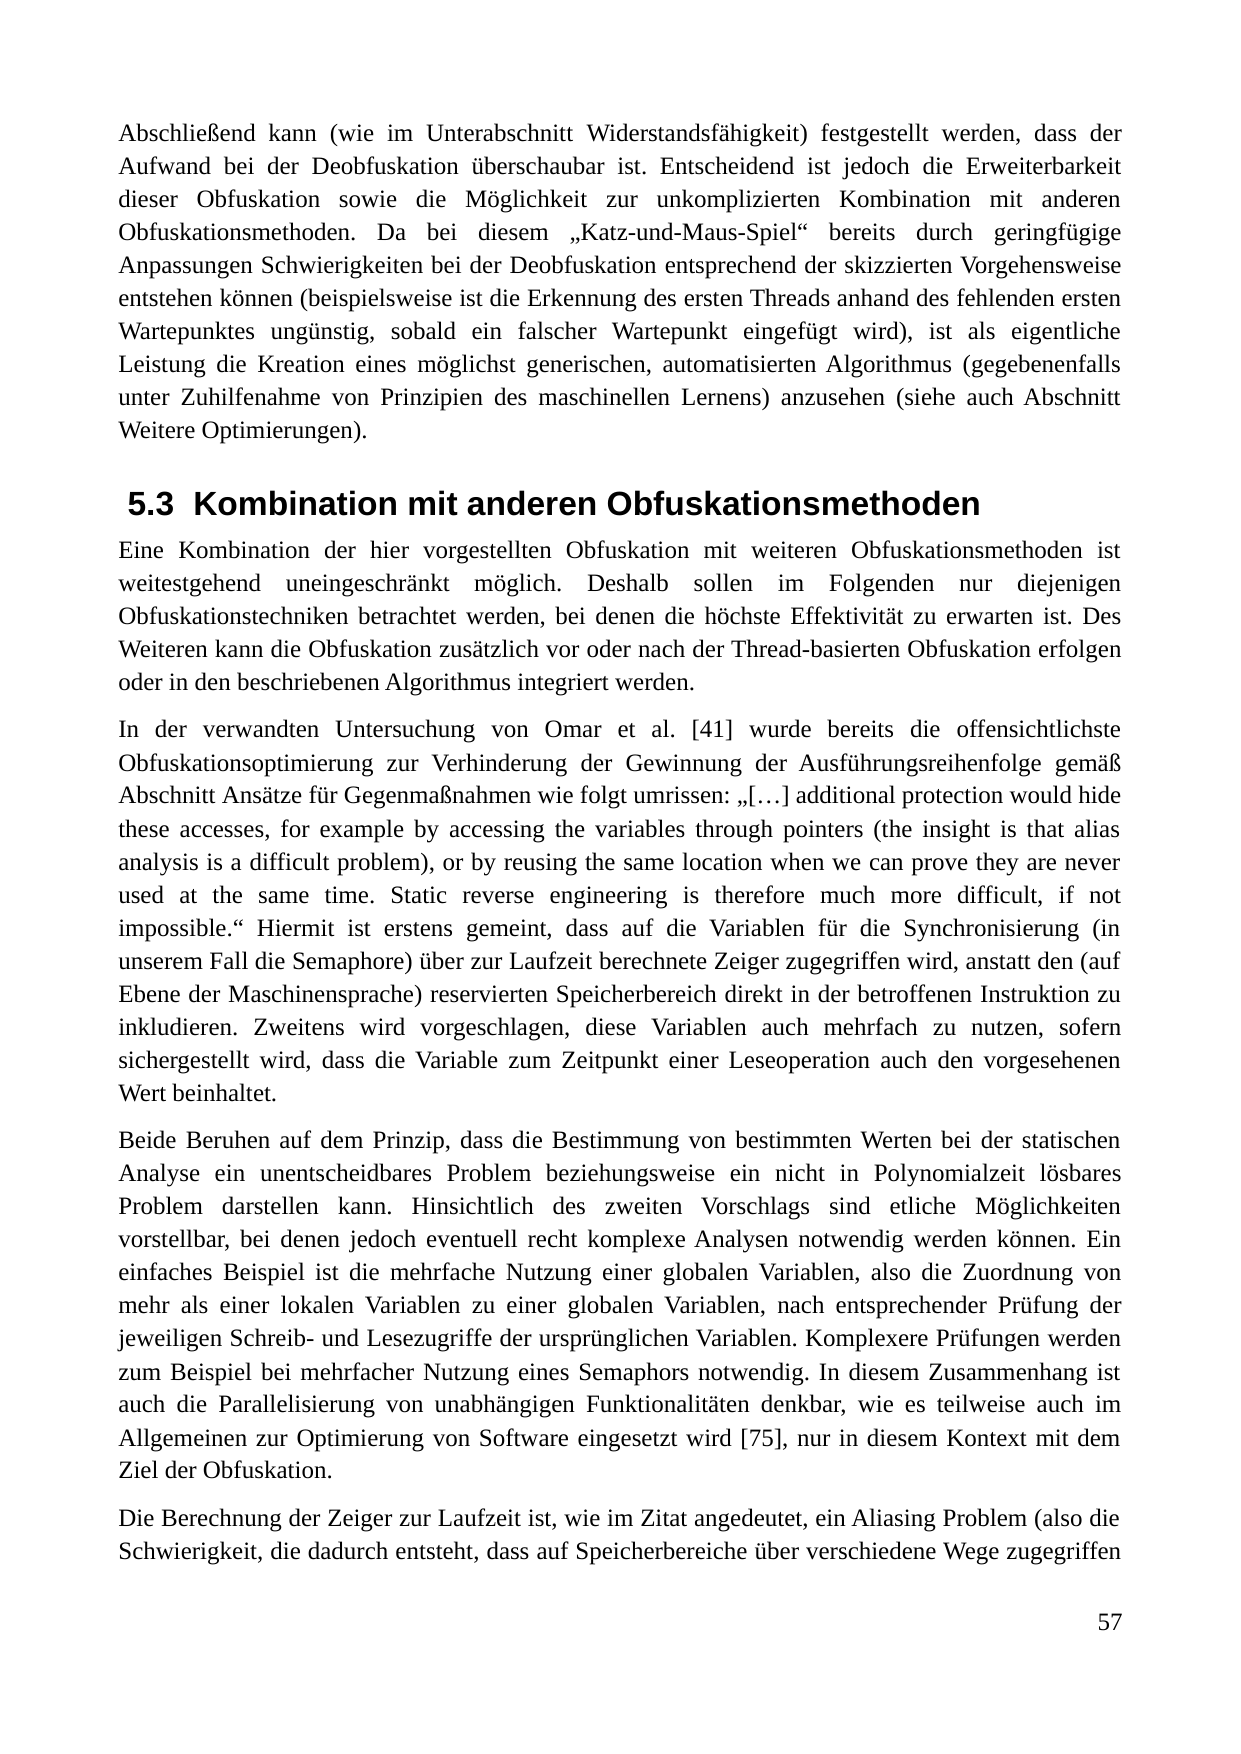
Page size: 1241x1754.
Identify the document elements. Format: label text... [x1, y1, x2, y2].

text In der verwandten Untersuchung von Omar et al. [41] wurde bereits die offensichtlichste Obfuskationsoptimierung zur Verhinderung der Gewinnung der Ausführungsreihenfolge gemäß Abschnitt Ansätze für Gegenmaßnahmen wie folgt umrissen: „[…] additional protection would hide these accesses, for example by accessing the variables through pointers (the insight is that alias analysis is a difficult problem), or by reusing the same location when we can prove they are never used at the same time. Static reverse engineering is therefore much more difficult, if not impossible.“ Hiermit ist erstens gemeint, dass auf die Variablen für die Synchronisierung (in unserem Fall die Semaphore) über zur Laufzeit berechnete Zeiger zugegriffen wird, anstatt den (auf Ebene der Maschinensprache) reservierten Speicherbereich direkt in der betroffenen Instruktion zu inkludieren. Zweitens wird vorgeschlagen, diese Variablen auch mehrfach zu nutzen, sofern sichergestellt wird, dass die Variable zum Zeitpunkt einer Leseoperation auch den vorgesehenen Wert beinhaltet. [118, 714, 1122, 1107]
subtitle Kombination mit anderen Obfuskationsmethoden [118, 484, 1122, 522]
text Beide Beruhen auf dem Prinzip, dass die Bestimmung von bestimmten Werten bei der statischen Analyse ein unentscheidbares Problem beziehungsweise ein nicht in Polynomialzeit lösbares Problem darstellen kann. Hinsichtlich des zweiten Vorschlags sind etliche Möglichkeiten vorstellbar, bei denen jedoch eventuell recht komplexe Analysen notwendig werden können. Ein einfaches Beispiel ist die mehrfache Nutzung einer globalen Variablen, also die Zuordnung von mehr als einer lokalen Variablen zu einer globalen Variablen, nach entsprechender Prüfung der jeweiligen Schreib- und Lesezugriffe der ursprünglichen Variablen. Komplexere Prüfungen werden zum Beispiel bei mehrfacher Nutzung eines Semaphors notwendig. In diesem Zusammenhang ist auch die Parallelisierung von unabhängigen Funktionalitäten denkbar, wie es teilweise auch im Allgemeinen zur Optimierung von Software eingesetzt wird [75], nur in diesem Kontext mit dem Ziel der Obfuskation. [118, 1125, 1122, 1484]
text Abschließend kann (wie im Unterabschnitt Widerstandsfähigkeit) festgestellt werden, dass der Aufwand bei der Deobfuskation überschaubar ist. Entscheidend ist jedoch die Erweiterbarkeit dieser Obfuskation sowie die Möglichkeit zur unkomplizierten Kombination mit anderen Obfuskationsmethoden. Da bei diesem „Katz-und-Maus-Spiel“ bereits durch geringfügige Anpassungen Schwierigkeiten bei der Deobfuskation entsprechend der skizzierten Vorgehensweise entstehen können (beispielsweise ist die Erkennung des ersten Threads anhand des fehlenden ersten Wartepunktes ungünstig, sobald ein falscher Wartepunkt eingefügt wird), ist als eigentliche Leistung die Kreation eines möglichst generischen, automatisierten Algorithmus (gegebenenfalls unter Zuhilfenahme von Prinzipien des maschinellen Lernens) anzusehen (siehe auch Abschnitt Weitere Optimierungen). [118, 118, 1122, 444]
text Eine Kombination der hier vorgestellten Obfuskation mit weiteren Obfuskationsmethoden ist weitestgehend uneingeschränkt möglich. Deshalb sollen im Folgenden nur diejenigen Obfuskationstechniken betrachtet werden, bei denen die höchste Effektivität zu erwarten ist. Des Weiteren kann die Obfuskation zusätzlich vor oder nach der Thread-basierten Obfuskation erfolgen oder in den beschriebenen Algorithmus integriert werden. [118, 535, 1122, 696]
text Die Berechnung der Zeiger zur Laufzeit ist, wie im Zitat angedeutet, ein Aliasing Problem (also die Schwierigkeit, die dadurch entsteht, dass auf Speicherbereiche über verschiedene Wege zugegriffen [118, 1503, 1122, 1565]
